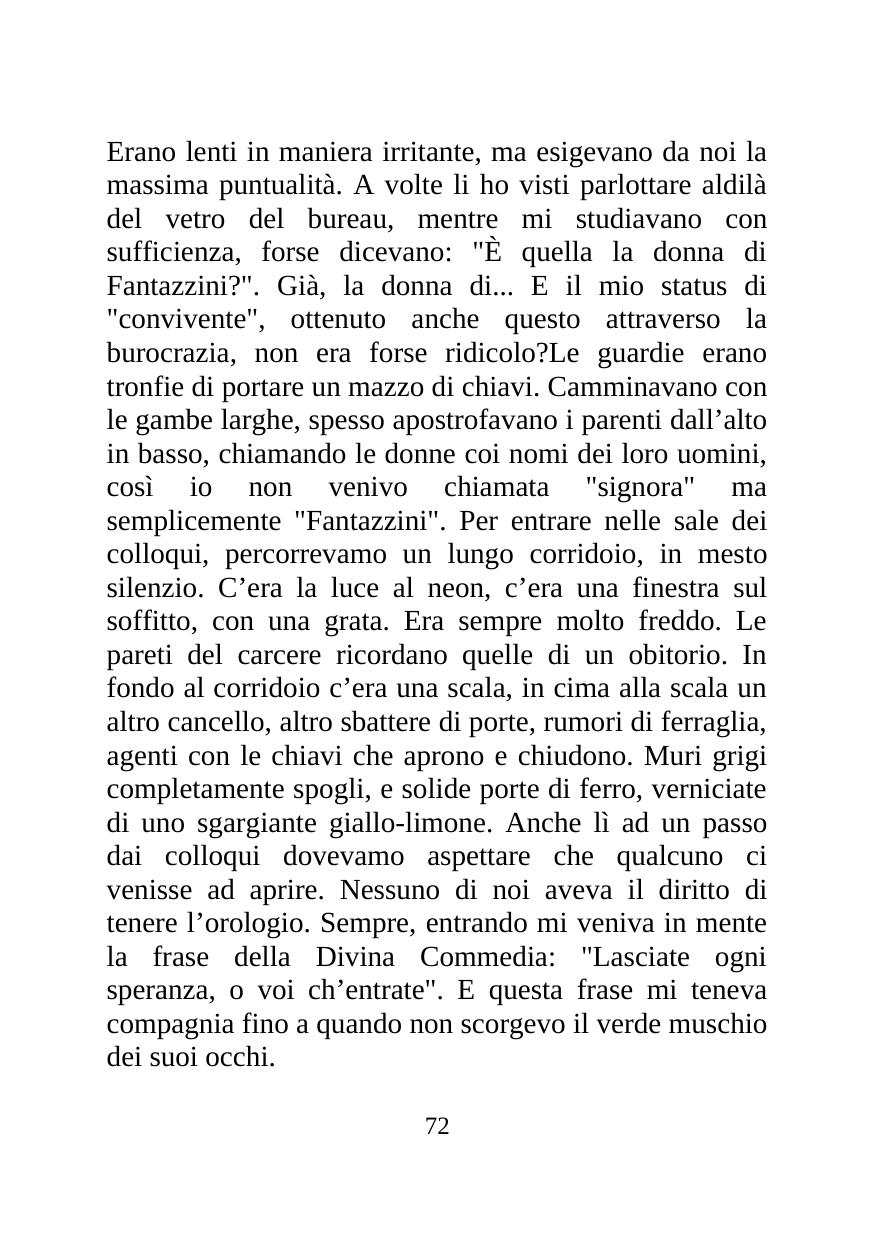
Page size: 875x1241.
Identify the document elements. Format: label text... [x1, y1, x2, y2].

text Erano lenti in maniera irritante, ma esigevano da noi la massima puntualità. A volte li ho visti parlottare aldilà del vetro del bureau, mentre mi studiavano con sufficienza, forse dicevano: "È quella la donna di Fantazzini?". Già, la donna di... E il mio status di "convivente", ottenuto anche questo attraverso la burocrazia, non era forse ridicolo?Le guardie erano tronfie di portare un mazzo di chiavi. Camminavano con le gambe larghe, spesso apostrofavano i parenti dall’alto in basso, chiamando le donne coi nomi dei loro uomini, così io non venivo chiamata "signora" ma semplicemente "Fantazzini". Per entrare nelle sale dei colloqui, percorrevamo un lungo corridoio, in mesto silenzio. C’era la luce al neon, c’era una finestra sul soffitto, con una grata. Era sempre molto freddo. Le pareti del carcere ricordano quelle di un obitorio. In fondo al corridoio c’era una scala, in cima alla scala un altro cancello, altro sbattere di porte, rumori di ferraglia, agenti con le chiavi che aprono e chiudono. Muri grigi completamente spogli, e solide porte di ferro, verniciate di uno sgargiante giallo-limone. Anche lì ad un passo dai colloqui dovevamo aspettare che qualcuno ci venisse ad aprire. Nessuno di noi aveva il diritto di tenere l’orologio. Sempre, entrando mi veniva in mente la frase della Divina Commedia: "Lasciate ogni speranza, o voi ch’entrate". E questa frase mi teneva compagnia fino a quando non scorgevo il verde muschio dei suoi occhi. [106, 134, 768, 1073]
